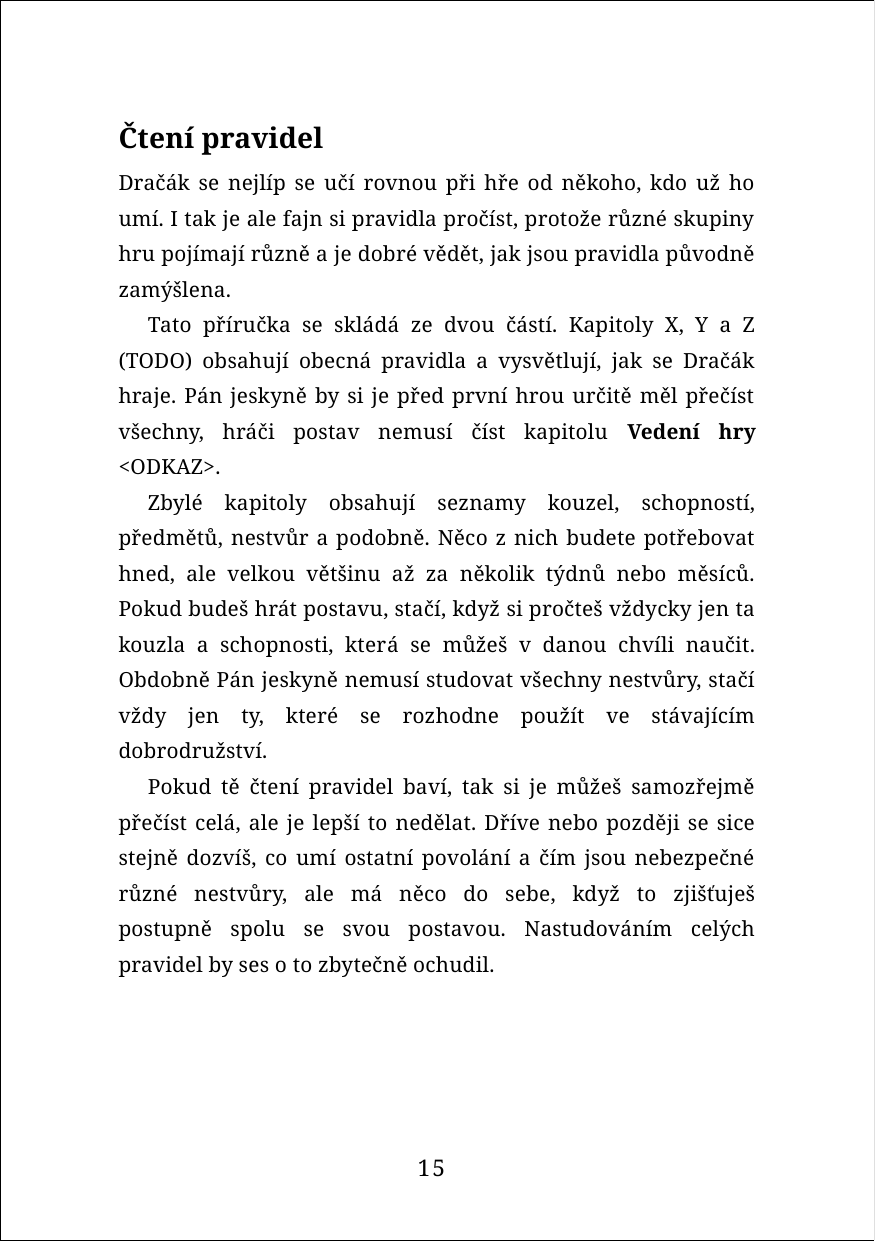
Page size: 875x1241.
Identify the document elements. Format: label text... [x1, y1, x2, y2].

subtitle Čtení pravidel [118, 118, 756, 157]
text Dračák se nejlíp se učí rovnou při hře od někoho, kdo už ho umí. I tak je ale fajn si pravidla pročíst, protože různé skupiny hru pojímají různě a je dobré vědět, jak jsou pravidla původně zamýšlena. Tato příručka se skládá ze dvou částí. Kapitoly X, Y a Z (TODO) obsahují obecná pravidla a vysvětlují, jak se Dračák hraje. Pán jeskyně by si je před první hrou určitě měl přečíst všechny, hráči postav nemusí číst kapitolu Vedení hry <ODKAZ>. Zbylé kapitoly obsahují seznamy kouzel, schopností, předmětů, nestvůr a podobně. Něco z nich budete potřebovat hned, ale velkou většinu až za několik týdnů nebo měsíců. Pokud budeš hrát postavu, stačí, když si pročteš vždycky jen ta kouzla a schopnosti, která se můžeš v danou chvíli naučit. Obdobně Pán jeskyně nemusí studovat všechny nestvůry, stačí vždy jen ty, které se rozhodne použít ve stávajícím dobrodružství. Pokud tě čtení pravidel baví, tak si je můžeš samozřejmě přečíst celá, ale je lepší to nedělat. Dříve nebo později se sice stejně dozvíš, co umí ostatní povolání a čím jsou nebezpečné různé nestvůry, ale má něco do sebe, když to zjišťuješ postupně spolu se svou postavou. Nastudováním celých pravidel by ses o to zbytečně ochudil. [118, 168, 756, 978]
